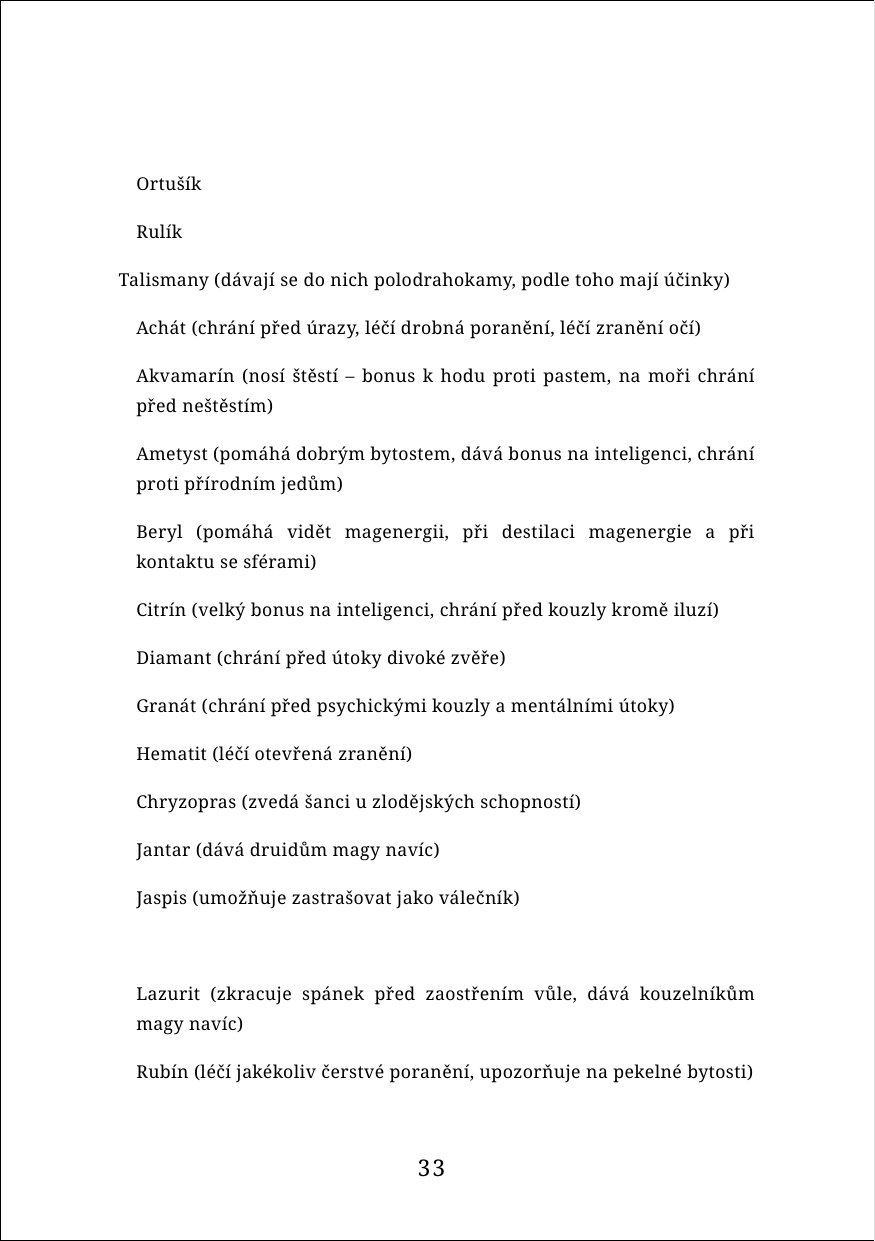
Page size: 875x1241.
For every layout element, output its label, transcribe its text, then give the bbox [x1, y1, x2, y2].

text Beryl (pomáhá vidět magenergii, při destilaci magenergie a při kontaktu se sférami) [136, 520, 756, 574]
text Talismany (dávají se do nich polodrahokamy, podle toho mají účinky) [118, 268, 756, 292]
text Citrín (velký bonus na inteligenci, chrání před kouzly kromě iluzí) [136, 598, 756, 622]
text Ametyst (pomáhá dobrým bytostem, dává bonus na inteligenci, chrání proti přírodním jedům) [136, 442, 756, 496]
text Jantar (dává druidům magy navíc) [136, 837, 756, 862]
text Granát (chrání před psychickými kouzly a mentálními útoky) [136, 694, 756, 718]
text Rubín (léčí jakékoliv čerstvé poranění, upozorňuje na pekelné bytosti) [136, 1059, 756, 1083]
text Ortušík [136, 172, 756, 196]
text Rulík [136, 220, 756, 244]
text Hematit (léčí otevřená zranění) [136, 742, 756, 766]
text Chryzopras (zvedá šanci u zlodějských schopností) [136, 789, 756, 814]
text Akvamarín (nosí štěstí – bonus k hodu proti pastem, na moři chrání před neštěstím) [136, 363, 756, 418]
text Lazurit (zkracuje spánek před zaostřením vůle, dává kouzelníkům magy navíc) [136, 981, 756, 1036]
text Diamant (chrání před útoky divoké zvěře) [136, 646, 756, 670]
text Jaspis (umožňuje zastrašovat jako válečník) [136, 885, 756, 909]
text Achát (chrání před úrazy, léčí drobná poranění, léčí zranění očí) [136, 316, 756, 340]
